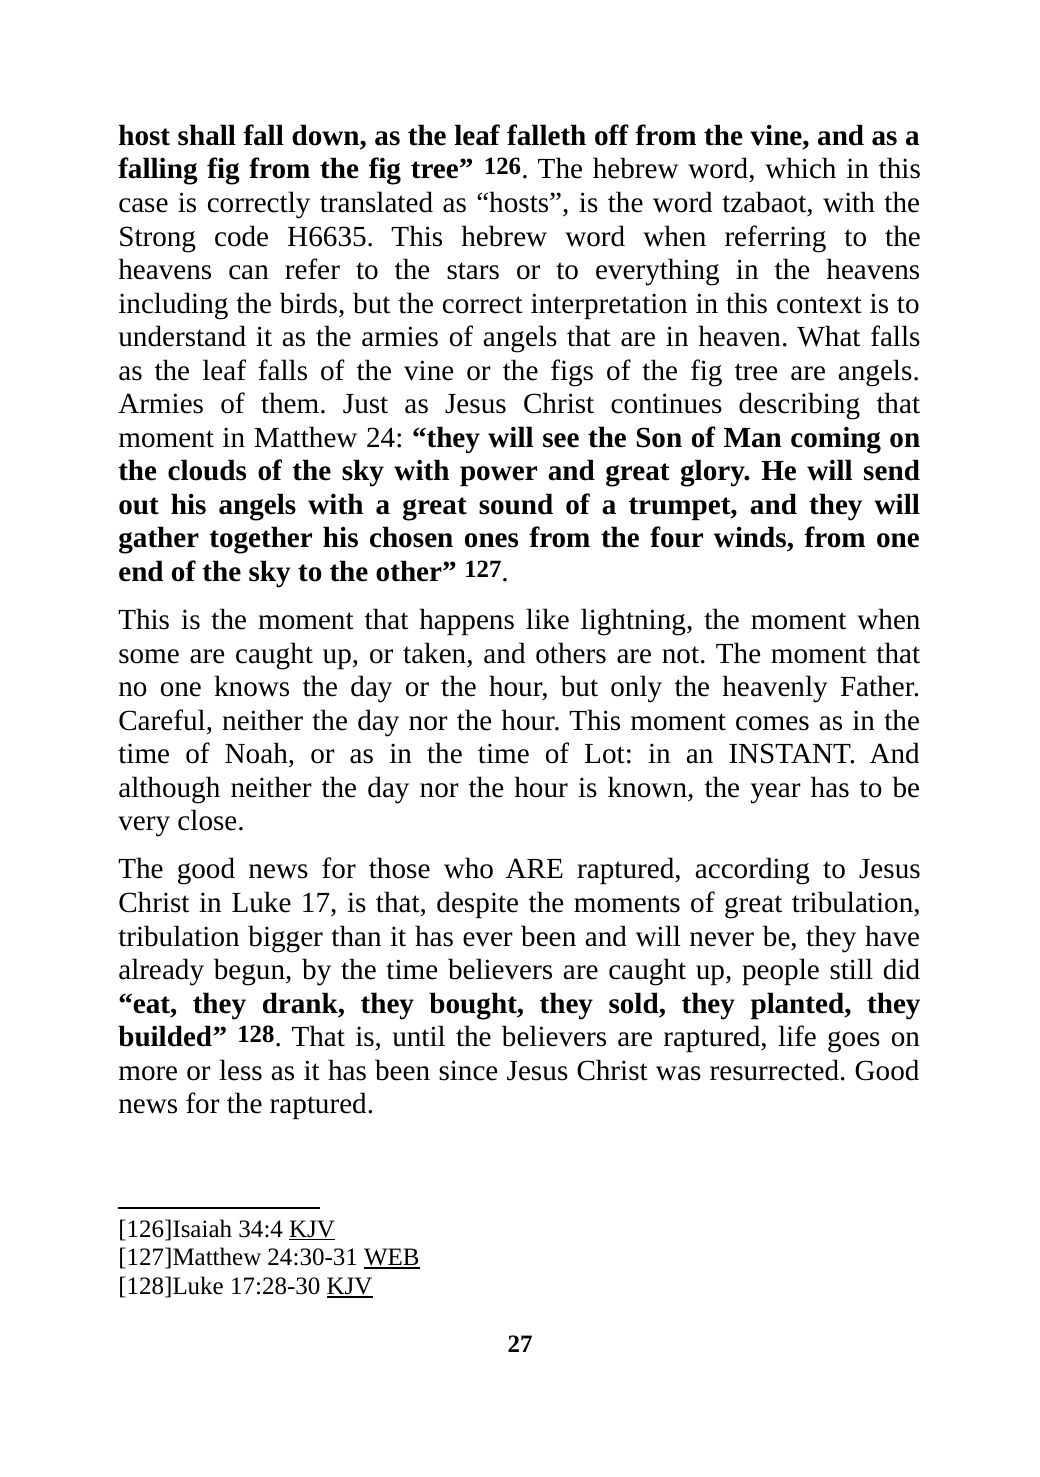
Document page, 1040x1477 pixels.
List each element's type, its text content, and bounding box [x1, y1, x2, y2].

text This is the moment that happens like lightning, the moment when some are caught up, or taken, and others are not. The moment that no one knows the day or the hour, but only the heavenly Father. Careful, neither the day nor the hour. This moment comes as in the time of Noah, or as in the time of Lot: in an INSTANT. And although neither the day nor the hour is known, the year has to be very close. [118, 602, 921, 837]
text The good news for those who ARE raptured, according to Jesus Christ in Luke 17, is that, despite the moments of great tribulation, tribulation bigger than it has ever been and will never be, they have already begun, by the time believers are caught up, people still did “eat, they drank, they bought, they sold, they planted, they builded” . That is, until the believers are raptured, life goes on more or less as it has been since Jesus Christ was resurrected. Good news for the raptured. [118, 852, 921, 1120]
text host shall fall down, as the leaf falleth off from the vine, and as a falling fig from the fig tree” . The hebrew word, which in this case is correctly translated as “hosts”, is the word tzabaot, with the Strong code H6635. This hebrew word when referring to the heavens can refer to the stars or to everything in the heavens including the birds, but the correct interpretation in this context is to understand it as the armies of angels that are in heaven. What falls as the leaf falls of the vine or the figs of the fig tree are angels. Armies of them. Just as Jesus Christ continues describing that moment in Matthew 24: “they will see the Son of Man coming on the clouds of the sky with power and great glory. He will send out his angels with a great sound of a trumpet, and they will gather together his chosen ones from the four winds, from one end of the sky to the other” . [118, 118, 921, 588]
text Matthew 24:30-31 WEB [118, 1242, 921, 1271]
text Isaiah 34:4 KJV [118, 1214, 921, 1242]
text Luke 17:28-30 KJV [118, 1271, 921, 1300]
